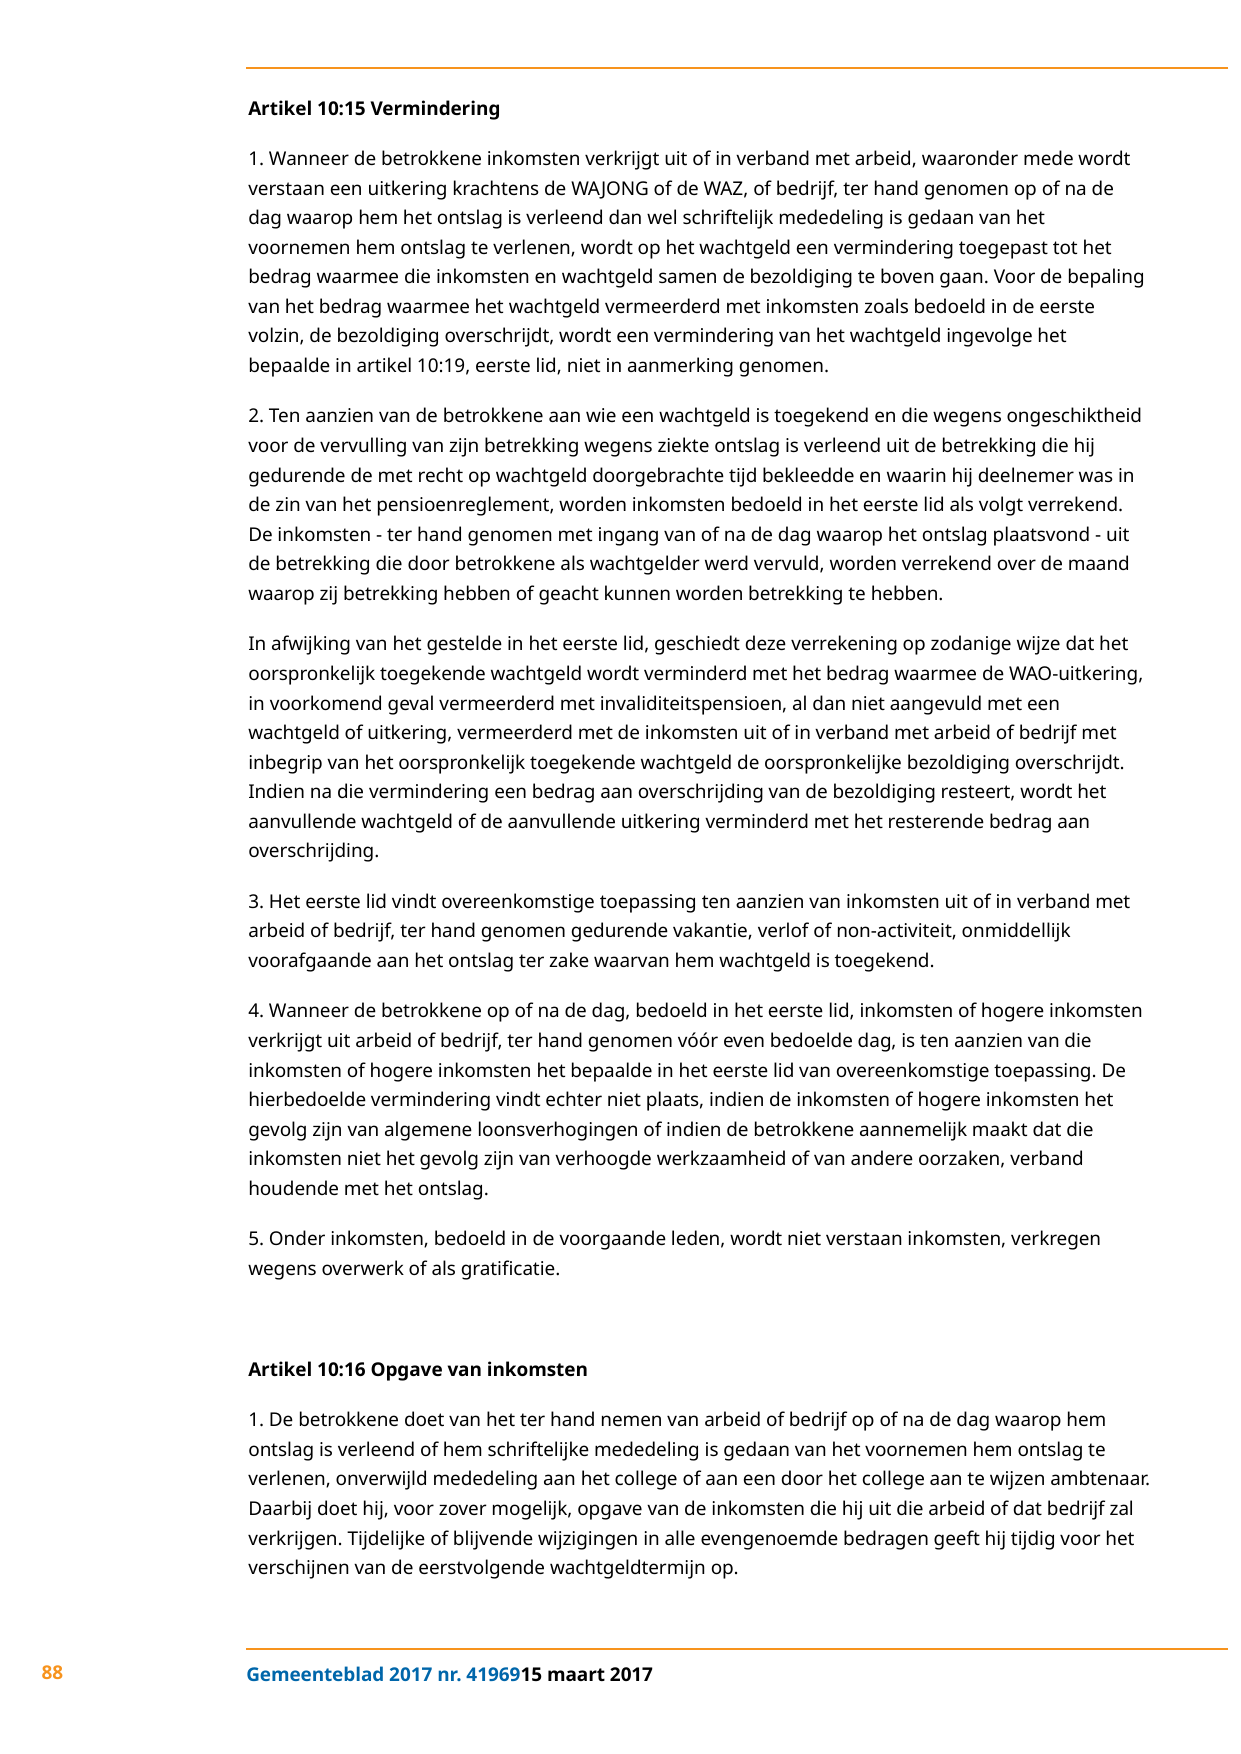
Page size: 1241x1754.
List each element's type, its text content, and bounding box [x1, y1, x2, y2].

text In afwijking van het gestelde in het eerste lid, geschiedt deze verrekening op zodanige wijze dat het oorspronkelijk toegekende wachtgeld wordt verminderd met het bedrag waarmee de WAO-uitkering, in voorkomend geval vermeerderd met invaliditeitspensioen, al dan niet aangevuld met een wachtgeld of uitkering, vermeerderd met de inkomsten uit of in verband met arbeid of bedrijf met inbegrip van het oorspronkelijk toegekende wachtgeld de oorspronkelijke bezoldiging overschrijdt. Indien na die vermindering een bedrag aan overschrijding van de bezoldiging resteert, wordt het aanvullende wachtgeld of de aanvullende uitkering verminderd met het resterende bedrag aan overschrijding. [248, 631, 1152, 863]
text Artikel 10:15 Vermindering [248, 95, 1152, 121]
picture [41, 47, 231, 172]
text 3. Het eerste lid vindt overeenkomstige toepassing ten aanzien van inkomsten uit of in verband met arbeid of bedrijf, ter hand genomen gedurende vakantie, verlof of non-activiteit, onmiddellijk voorafgaande aan het ontslag ter zake waarvan hem wachtgeld is toegekend. [248, 888, 1152, 973]
text Artikel 10:16 Opgave van inkomsten [248, 1356, 1152, 1382]
text 1. De betrokkene doet van het ter hand nemen van arbeid of bedrijf op of na de dag waarop hem ontslag is verleend of hem schriftelijke mededeling is gedaan van het voornemen hem ontslag te verlenen, onverwijld mededeling aan het college of aan een door het college aan te wijzen ambtenaar. Daarbij doet hij, voor zover mogelijk, opgave van de inkomsten die hij uit die arbeid of dat bedrijf zal verkrijgen. Tijdelijke of blijvende wijzigingen in alle evengenoemde bedragen geeft hij tijdig voor het verschijnen van de eerstvolgende wachtgeldtermijn op. [248, 1406, 1152, 1580]
text 2. Ten aanzien van de betrokkene aan wie een wachtgeld is toegekend en die wegens ongeschiktheid voor de vervulling van zijn betrekking wegens ziekte ontslag is verleend uit de betrekking die hij gedurende de met recht op wachtgeld doorgebrachte tijd bekleedde en waarin hij deelnemer was in de zin van het pensioenreglement, worden inkomsten bedoeld in het eerste lid als volgt verrekend. De inkomsten - ter hand genomen met ingang van of na de dag waarop het ontslag plaatsvond - uit de betrekking die door betrokkene als wachtgelder werd vervuld, worden verrekend over de maand waarop zij betrekking hebben of geacht kunnen worden betrekking te hebben. [248, 403, 1152, 606]
text 5. Onder inkomsten, bedoeld in de voorgaande leden, wordt niet verstaan inkomsten, verkregen wegens overwerk of als gratificatie. [248, 1226, 1152, 1281]
text 4. Wanneer de betrokkene op of na de dag, bedoeld in het eerste lid, inkomsten of hogere inkomsten verkrijgt uit arbeid of bedrijf, ter hand genomen vóór even bedoelde dag, is ten aanzien van die inkomsten of hogere inkomsten het bepaalde in het eerste lid van overeenkomstige toepassing. De hierbedoelde vermindering vindt echter niet plaats, indien de inkomsten of hogere inkomsten het gevolg zijn van algemene loonsverhogingen of indien de betrokkene aannemelijk maakt dat die inkomsten niet het gevolg zijn van verhoogde werkzaamheid of van andere oorzaken, verband houdende met het ontslag. [248, 998, 1152, 1201]
text 1. Wanneer de betrokkene inkomsten verkrijgt uit of in verband met arbeid, waaronder mede wordt verstaan een uitkering krachtens de WAJONG of de WAZ, of bedrijf, ter hand genomen op of na de dag waarop hem het ontslag is verleend dan wel schriftelijk mededeling is gedaan van het voornemen hem ontslag te verlenen, wordt op het wachtgeld een vermindering toegepast tot het bedrag waarmee die inkomsten en wachtgeld samen de bezoldiging te boven gaan. Voor de bepaling van het bedrag waarmee het wachtgeld vermeerderd met inkomsten zoals bedoeld in de eerste volzin, de bezoldiging overschrijdt, wordt een vermindering van het wachtgeld ingevolge het bepaalde in artikel 10:19, eerste lid, niet in aanmerking genomen. [248, 145, 1152, 378]
